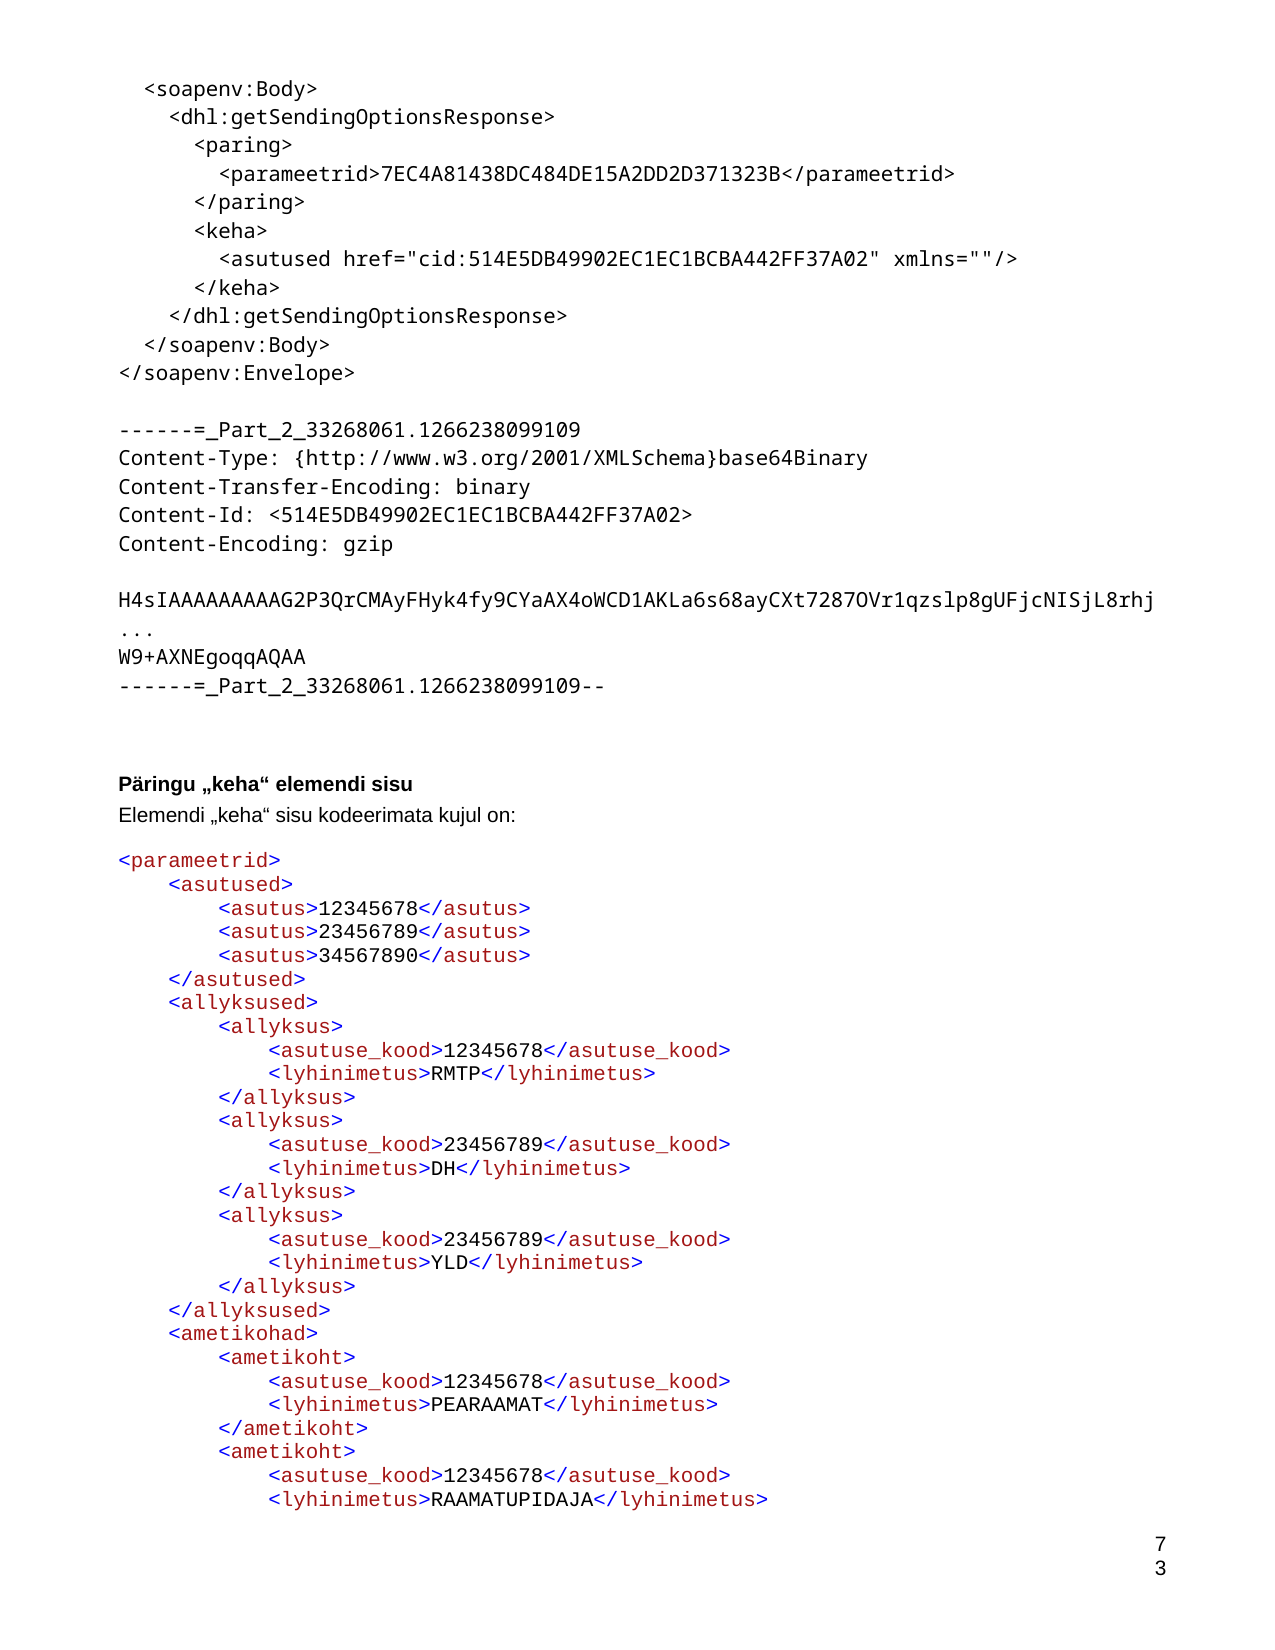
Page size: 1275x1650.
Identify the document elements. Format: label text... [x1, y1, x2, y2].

text <asutus>12345678</asutus> [118, 898, 1157, 921]
text ------=_Part_2_33268061.1266238099109-- [118, 671, 1157, 699]
text </allyksus> [118, 1181, 1157, 1205]
text </allyksus> [118, 1087, 1157, 1111]
text W9+AXNEgoqqAQAA [118, 642, 1157, 671]
text <lyhinimetus>YLD</lyhinimetus> [118, 1252, 1157, 1276]
text ------=_Part_2_33268061.1266238099109 [118, 415, 1157, 443]
text <lyhinimetus>DH</lyhinimetus> [118, 1158, 1157, 1181]
text <soapenv:Body> [118, 74, 1157, 102]
text <lyhinimetus>RAAMATUPIDAJA</lyhinimetus> [118, 1489, 1157, 1512]
text <asutused href="cid:514E5DB49902EC1EC1BCBA442FF37A02" xmlns=""/> [118, 244, 1157, 273]
text </asutused> [118, 969, 1157, 992]
text <allyksus> [118, 1205, 1157, 1229]
text <allyksus> [118, 1111, 1157, 1134]
text <asutuse_kood>12345678</asutuse_kood> [118, 1039, 1157, 1063]
text <ametikohad> [118, 1323, 1157, 1347]
text <asutuse_kood>12345678</asutuse_kood> [118, 1371, 1157, 1394]
text <lyhinimetus>PEARAAMAT</lyhinimetus> [118, 1394, 1157, 1418]
text Elemendi „keha“ sisu kodeerimata kujul on: [118, 802, 1157, 826]
text <asutuse_kood>23456789</asutuse_kood> [118, 1229, 1157, 1252]
text </soapenv:Body> [118, 330, 1157, 358]
text <allyksused> [118, 992, 1157, 1016]
text <asutuse_kood>23456789</asutuse_kood> [118, 1134, 1157, 1158]
text </dhl:getSendingOptionsResponse> [118, 301, 1157, 330]
text <dhl:getSendingOptionsResponse> [118, 102, 1157, 131]
text <asutus>34567890</asutus> [118, 945, 1157, 969]
text <asutus>23456789</asutus> [118, 921, 1157, 945]
text <lyhinimetus>RMTP</lyhinimetus> [118, 1063, 1157, 1087]
text <paring> [118, 131, 1157, 159]
text Content-Id: <514E5DB49902EC1EC1BCBA442FF37A02> [118, 500, 1157, 529]
text <ametikoht> [118, 1442, 1157, 1465]
text <parameetrid> [118, 850, 1157, 874]
text <allyksus> [118, 1016, 1157, 1039]
text </allyksused> [118, 1300, 1157, 1323]
text <asutuse_kood>12345678</asutuse_kood> [118, 1465, 1157, 1489]
text Content-Encoding: gzip [118, 529, 1157, 557]
text Content-Type: {http://www.w3.org/2001/XMLSchema}base64Binary [118, 443, 1157, 472]
text <ametikoht> [118, 1347, 1157, 1371]
text ... [118, 614, 1157, 642]
text </ametikoht> [118, 1418, 1157, 1442]
text <keha> [118, 216, 1157, 244]
text H4sIAAAAAAAAAG2P3QrCMAyFHyk4fy9CYaAX4oWCD1AKLa6s68ayCXt7287OVr1qzslp8gUFjcNISjL8rhj [118, 586, 1157, 614]
subtitle Päringu „keha“ elemendi sisu [118, 772, 1157, 796]
text </keha> [118, 273, 1157, 301]
text <parameetrid>7EC4A81438DC484DE15A2DD2D371323B</parameetrid> [118, 159, 1157, 187]
text Content-Transfer-Encoding: binary [118, 472, 1157, 500]
text <asutused> [118, 874, 1157, 898]
text </paring> [118, 187, 1157, 216]
text </allyksus> [118, 1276, 1157, 1300]
text </soapenv:Envelope> [118, 358, 1157, 387]
